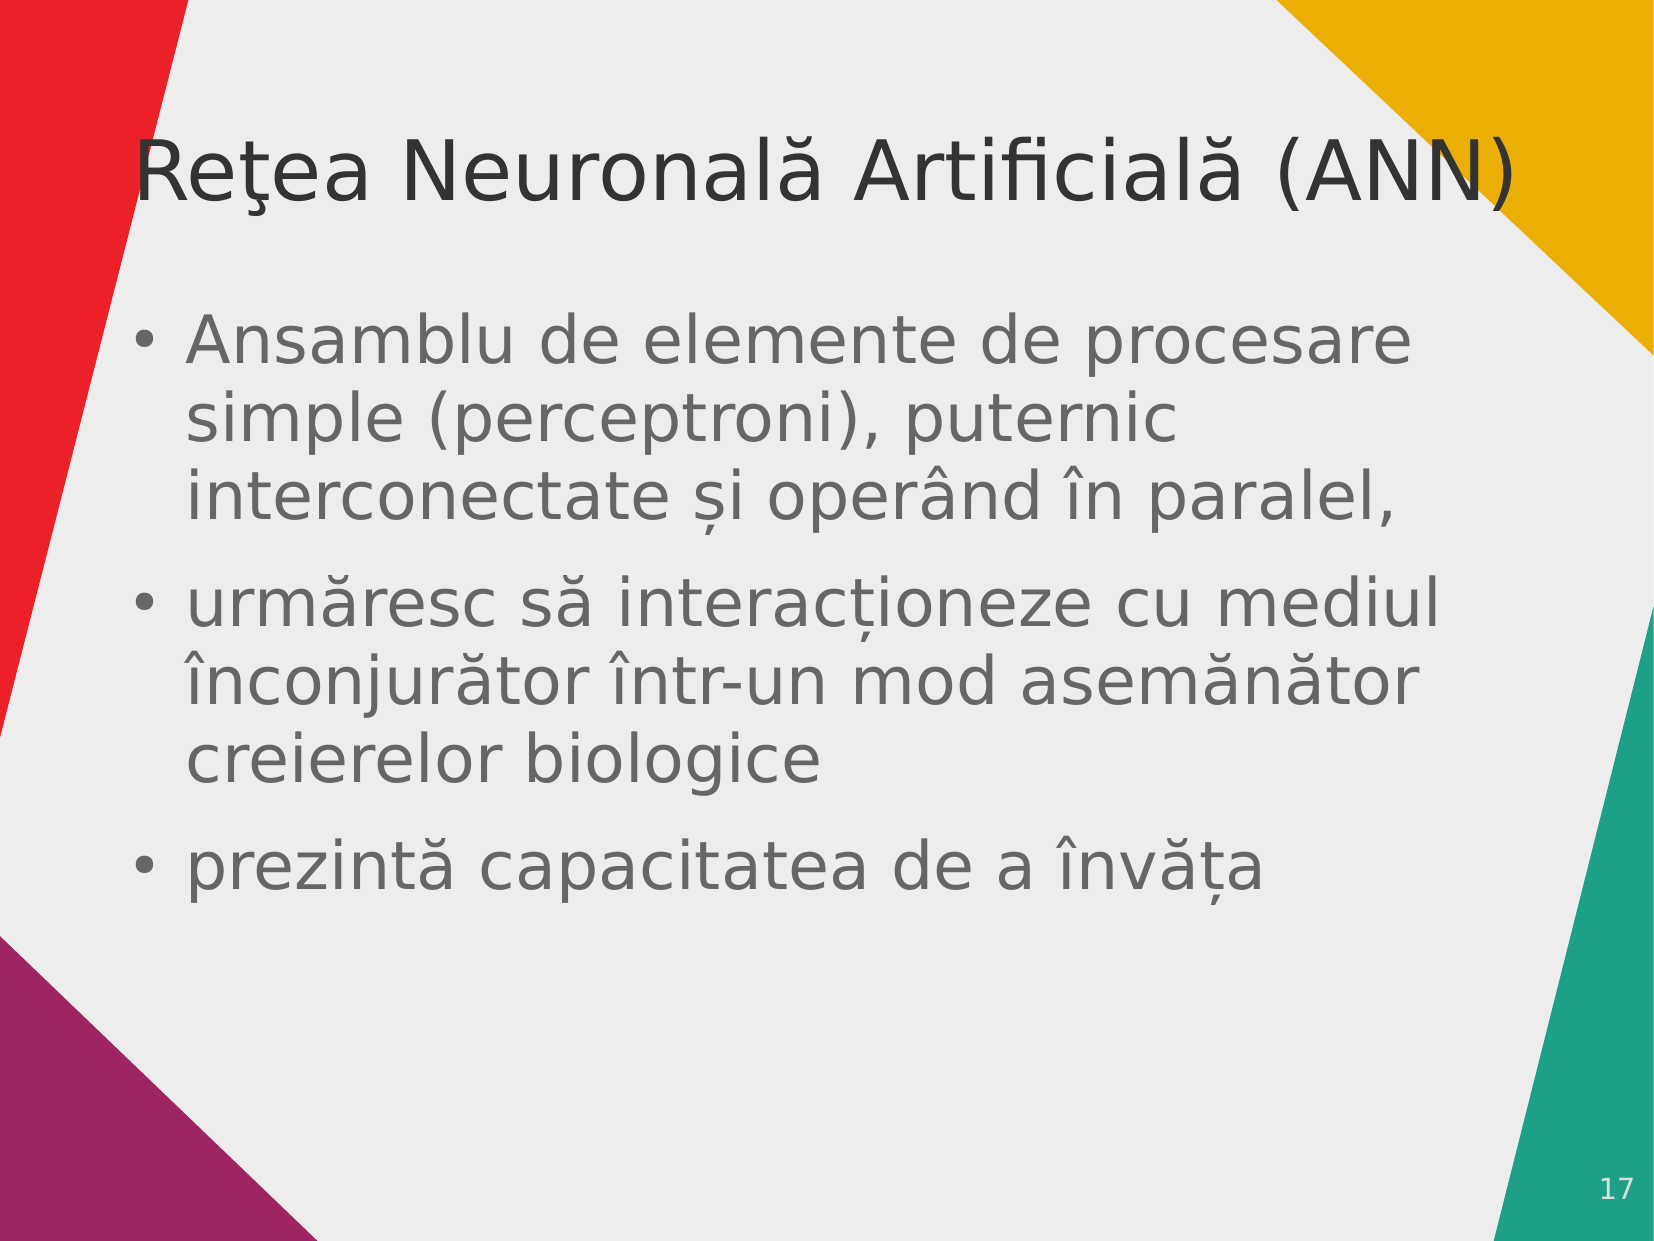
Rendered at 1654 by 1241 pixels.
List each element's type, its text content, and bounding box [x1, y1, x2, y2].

list Ansamblu de elemente de procesare simple (perceptroni), puternic interconectate și operând în paralel, urmăresc să interacționeze cu mediul înconjurător într-un mod asemănător creierelor biologice prezintă capacitatea de a învăța [114, 302, 1539, 1033]
title Reţea Neuronală Artificială (ANN) [114, 73, 1539, 271]
